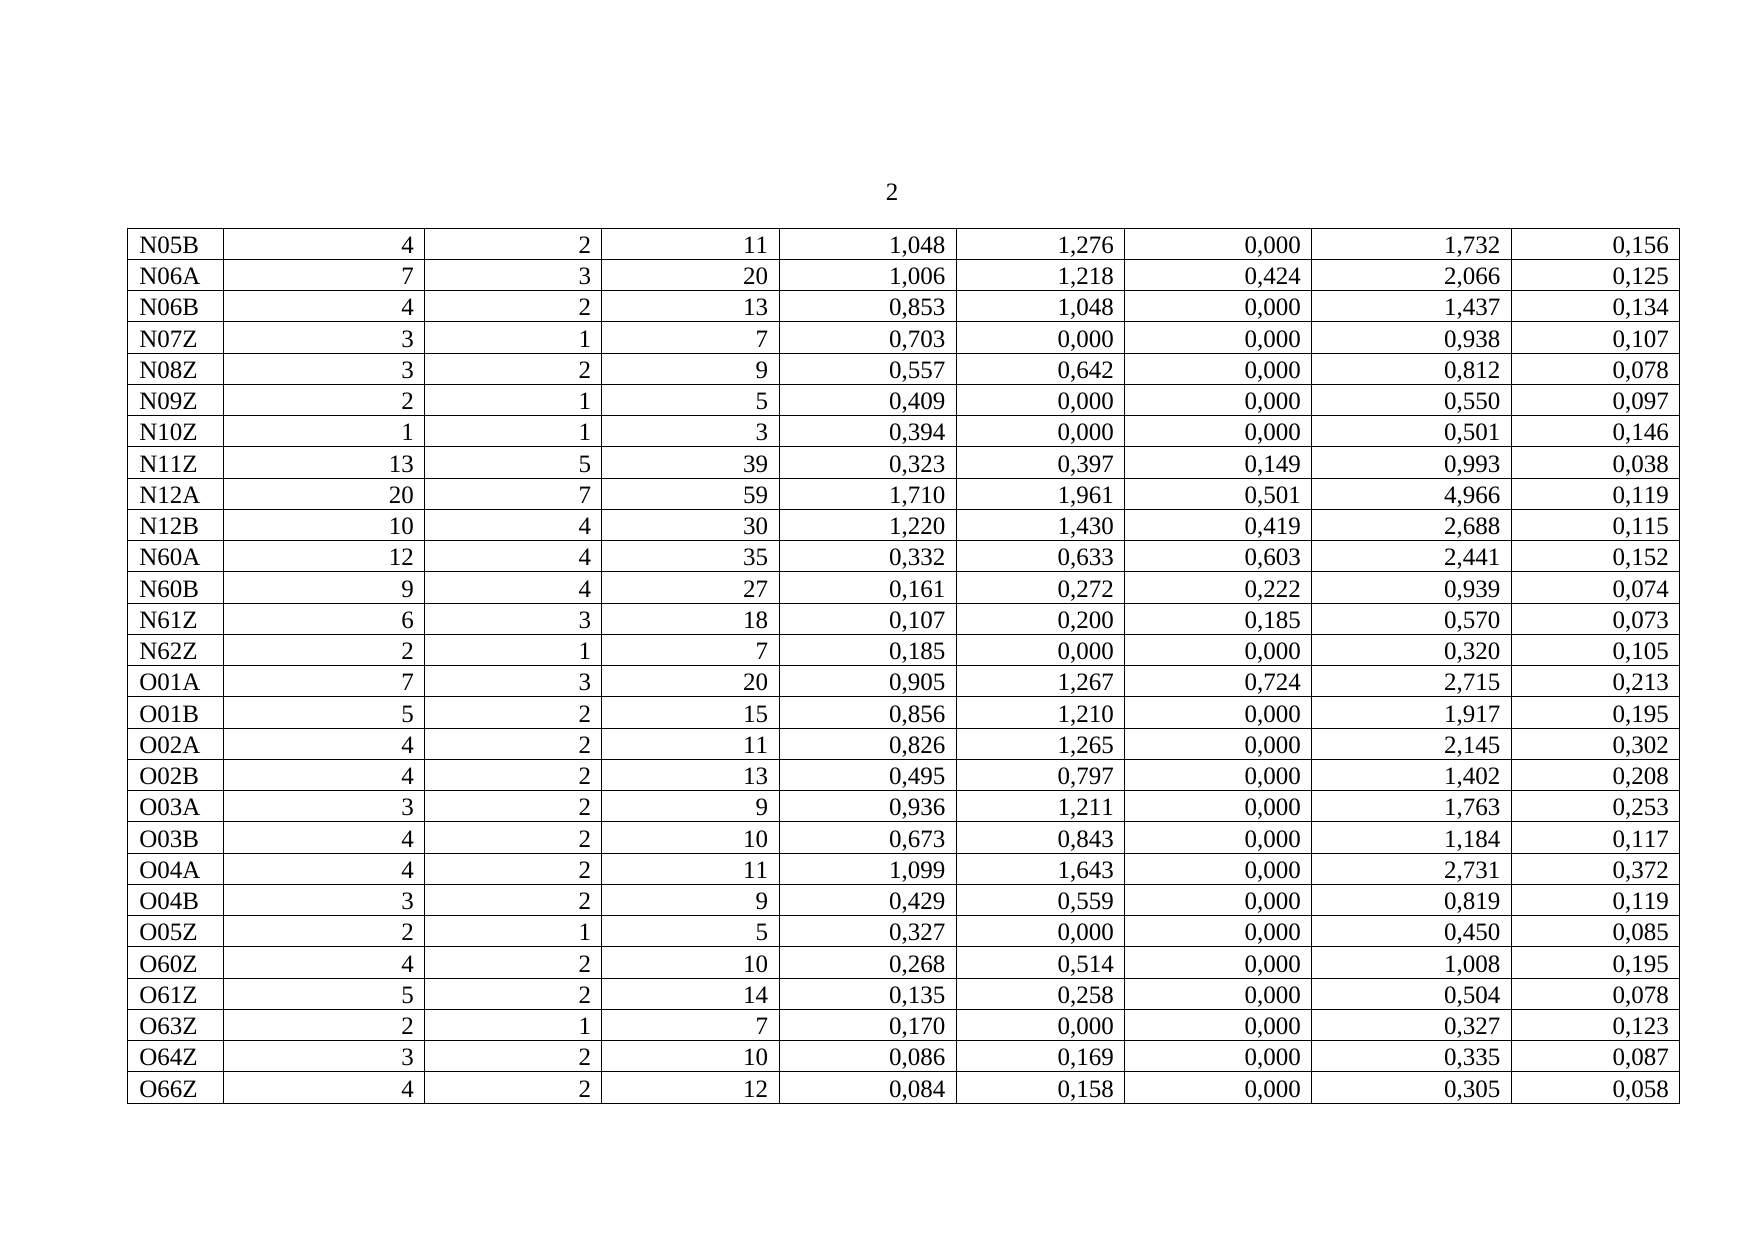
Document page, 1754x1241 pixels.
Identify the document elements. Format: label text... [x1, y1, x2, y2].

table_cell 0,000 [957, 322, 1124, 352]
table_cell 1,917 [1312, 697, 1511, 727]
table_cell 0,268 [780, 947, 956, 977]
table_cell 0,501 [1312, 416, 1511, 446]
table_cell 0,087 [1512, 1041, 1679, 1071]
table_cell 11 [602, 229, 779, 259]
table_cell N61Z [128, 604, 223, 634]
table_cell 12 [224, 541, 424, 571]
table_cell 0,320 [1312, 635, 1511, 665]
table_cell N60B [128, 572, 223, 602]
table_cell N06A [128, 260, 223, 290]
table_cell 3 [602, 416, 779, 446]
table_cell 0,185 [780, 635, 956, 665]
table_cell 4 [425, 510, 601, 540]
table_cell N12A [128, 479, 223, 509]
table_cell 0,170 [780, 1010, 956, 1040]
table_cell 0,323 [780, 447, 956, 477]
table_cell 30 [602, 510, 779, 540]
table_cell 0,000 [957, 385, 1124, 415]
table_cell 0,097 [1512, 385, 1679, 415]
table_cell 3 [224, 322, 424, 352]
table_cell O66Z [128, 1072, 223, 1102]
table_cell 0,000 [1125, 1072, 1311, 1102]
table_cell 5 [425, 447, 601, 477]
table_cell 1,048 [957, 291, 1124, 321]
table_cell 4 [224, 229, 424, 259]
table_cell 4 [224, 1072, 424, 1102]
table_cell 20 [224, 479, 424, 509]
table_cell 0,332 [780, 541, 956, 571]
table_cell 0,000 [1125, 1010, 1311, 1040]
table_cell 3 [224, 791, 424, 821]
table_cell 13 [224, 447, 424, 477]
table_cell N62Z [128, 635, 223, 665]
table_cell 1,008 [1312, 947, 1511, 977]
table_cell 1,184 [1312, 822, 1511, 852]
table_cell 0,000 [1125, 916, 1311, 946]
table_cell 2 [425, 760, 601, 790]
table_cell 2 [425, 291, 601, 321]
table_cell 0,394 [780, 416, 956, 446]
table_cell 0,642 [957, 354, 1124, 384]
table_cell 0,078 [1512, 979, 1679, 1009]
table_cell 0,000 [1125, 385, 1311, 415]
table_cell 0,570 [1312, 604, 1511, 634]
table_cell 10 [602, 822, 779, 852]
table_cell 1,267 [957, 666, 1124, 696]
table_cell 10 [602, 947, 779, 977]
table_cell O04B [128, 885, 223, 915]
table_cell 0,258 [957, 979, 1124, 1009]
table_cell 0,501 [1125, 479, 1311, 509]
table_cell 0,119 [1512, 479, 1679, 509]
table_cell 0,504 [1312, 979, 1511, 1009]
table_cell 0,222 [1125, 572, 1311, 602]
table_cell 0,673 [780, 822, 956, 852]
table_cell 2 [224, 385, 424, 415]
table_cell 4 [425, 572, 601, 602]
table_cell 27 [602, 572, 779, 602]
table_cell 0,000 [957, 635, 1124, 665]
table_cell 2 [425, 947, 601, 977]
table_cell 0,557 [780, 354, 956, 384]
table_cell 1,961 [957, 479, 1124, 509]
table_cell 1 [224, 416, 424, 446]
table_cell 1,710 [780, 479, 956, 509]
table_cell 1 [425, 1010, 601, 1040]
table_cell 2 [425, 854, 601, 884]
table_cell 1,430 [957, 510, 1124, 540]
table_cell 0,000 [1125, 822, 1311, 852]
table_cell N60A [128, 541, 223, 571]
table_cell 12 [602, 1072, 779, 1102]
table_cell 5 [602, 916, 779, 946]
table_cell 0,843 [957, 822, 1124, 852]
table_cell 2 [224, 635, 424, 665]
table_cell 0,000 [957, 916, 1124, 946]
table_cell 0,146 [1512, 416, 1679, 446]
table_cell 2 [425, 697, 601, 727]
table_cell 0,000 [1125, 885, 1311, 915]
table_cell 0,327 [780, 916, 956, 946]
table_cell O02A [128, 729, 223, 759]
table_cell 0,000 [1125, 729, 1311, 759]
table_cell 0,086 [780, 1041, 956, 1071]
table_cell 0,856 [780, 697, 956, 727]
table_cell 0,200 [957, 604, 1124, 634]
table_cell 0,819 [1312, 885, 1511, 915]
table_cell 7 [602, 322, 779, 352]
table_cell 2 [425, 1041, 601, 1071]
table_cell 0,195 [1512, 697, 1679, 727]
table_cell 2,731 [1312, 854, 1511, 884]
table_cell 10 [224, 510, 424, 540]
table_cell 0,185 [1125, 604, 1311, 634]
table_cell 1 [425, 635, 601, 665]
table_cell 0,123 [1512, 1010, 1679, 1040]
table_cell 0,409 [780, 385, 956, 415]
table_cell 4 [224, 760, 424, 790]
table_cell 0,397 [957, 447, 1124, 477]
table_cell N10Z [128, 416, 223, 446]
table_cell 4 [224, 947, 424, 977]
table_cell 0,000 [1125, 791, 1311, 821]
table_cell 0,149 [1125, 447, 1311, 477]
table_cell 0,305 [1312, 1072, 1511, 1102]
table_cell 0,327 [1312, 1010, 1511, 1040]
table_cell 1,218 [957, 260, 1124, 290]
table_cell 9 [224, 572, 424, 602]
table_cell 0,161 [780, 572, 956, 602]
table_cell 1,732 [1312, 229, 1511, 259]
table_cell 7 [425, 479, 601, 509]
table_cell 2 [425, 885, 601, 915]
table_cell 0,000 [957, 1010, 1124, 1040]
table_cell 3 [425, 260, 601, 290]
table_cell 59 [602, 479, 779, 509]
table_cell 3 [224, 1041, 424, 1071]
table_cell 1,006 [780, 260, 956, 290]
table_cell O60Z [128, 947, 223, 977]
table_cell 0,826 [780, 729, 956, 759]
table_cell 1,402 [1312, 760, 1511, 790]
table_cell 0,703 [780, 322, 956, 352]
table_cell 0,107 [1512, 322, 1679, 352]
table_cell 1 [425, 416, 601, 446]
table_cell 0,152 [1512, 541, 1679, 571]
table_cell 0,000 [1125, 760, 1311, 790]
table_cell 0,169 [957, 1041, 1124, 1071]
table_cell 0,938 [1312, 322, 1511, 352]
table_cell N12B [128, 510, 223, 540]
table_cell O63Z [128, 1010, 223, 1040]
table_cell 7 [602, 1010, 779, 1040]
table_cell 35 [602, 541, 779, 571]
table_cell 11 [602, 729, 779, 759]
table_cell 15 [602, 697, 779, 727]
table_cell 0,514 [957, 947, 1124, 977]
table_cell 7 [224, 260, 424, 290]
table_cell 9 [602, 354, 779, 384]
table_cell 0,000 [1125, 416, 1311, 446]
table_cell 4,966 [1312, 479, 1511, 509]
table_cell 18 [602, 604, 779, 634]
table_cell N08Z [128, 354, 223, 384]
table_cell 13 [602, 291, 779, 321]
table_cell 0,905 [780, 666, 956, 696]
table_cell 0,125 [1512, 260, 1679, 290]
table_cell 5 [224, 697, 424, 727]
table_cell 9 [602, 885, 779, 915]
table_cell 0,038 [1512, 447, 1679, 477]
table_cell 1 [425, 916, 601, 946]
table_cell 0,000 [1125, 635, 1311, 665]
table_cell 0,372 [1512, 854, 1679, 884]
table_cell 0,195 [1512, 947, 1679, 977]
table_cell 0,633 [957, 541, 1124, 571]
table_cell 1,048 [780, 229, 956, 259]
table_cell 3 [224, 885, 424, 915]
table_cell N09Z [128, 385, 223, 415]
table_cell 2 [425, 729, 601, 759]
table_cell 0,000 [1125, 854, 1311, 884]
table_cell 0,302 [1512, 729, 1679, 759]
table_cell 1,210 [957, 697, 1124, 727]
table_cell 4 [224, 291, 424, 321]
table_cell 0,000 [1125, 291, 1311, 321]
table_cell 0,797 [957, 760, 1124, 790]
table_cell 0,000 [1125, 229, 1311, 259]
table_cell 0,134 [1512, 291, 1679, 321]
table_cell 4 [224, 729, 424, 759]
table_cell 3 [425, 604, 601, 634]
table_cell 0,208 [1512, 760, 1679, 790]
table_cell 1,763 [1312, 791, 1511, 821]
table_cell 39 [602, 447, 779, 477]
table_cell 2 [425, 229, 601, 259]
table_cell O64Z [128, 1041, 223, 1071]
table_cell 1,211 [957, 791, 1124, 821]
table_cell O05Z [128, 916, 223, 946]
table_cell O04A [128, 854, 223, 884]
table_cell 0,272 [957, 572, 1124, 602]
table_cell 0,853 [780, 291, 956, 321]
table_cell 20 [602, 666, 779, 696]
table_cell 7 [224, 666, 424, 696]
table_cell 0,603 [1125, 541, 1311, 571]
table_cell 4 [224, 822, 424, 852]
table_cell 2,145 [1312, 729, 1511, 759]
table_cell 0,107 [780, 604, 956, 634]
table_cell 11 [602, 854, 779, 884]
table_cell O61Z [128, 979, 223, 1009]
table_cell 2,688 [1312, 510, 1511, 540]
table_cell N07Z [128, 322, 223, 352]
table_cell 0,078 [1512, 354, 1679, 384]
table_cell 2 [425, 791, 601, 821]
table_cell 2 [425, 354, 601, 384]
table_cell 5 [602, 385, 779, 415]
table_cell O02B [128, 760, 223, 790]
table_cell 4 [224, 854, 424, 884]
table_cell 4 [425, 541, 601, 571]
table_cell 3 [425, 666, 601, 696]
table_cell N05B [128, 229, 223, 259]
table_cell 2 [425, 822, 601, 852]
table_cell 0,156 [1512, 229, 1679, 259]
table_cell O03A [128, 791, 223, 821]
table_cell O01A [128, 666, 223, 696]
table_cell 1,265 [957, 729, 1124, 759]
table_cell 0,812 [1312, 354, 1511, 384]
table_cell 2 [224, 1010, 424, 1040]
table_cell 9 [602, 791, 779, 821]
table_cell 0,000 [957, 416, 1124, 446]
table_cell 0,936 [780, 791, 956, 821]
table_cell 0,158 [957, 1072, 1124, 1102]
table_cell 1,220 [780, 510, 956, 540]
table_cell 0,084 [780, 1072, 956, 1102]
table_cell 0,000 [1125, 947, 1311, 977]
table_cell 10 [602, 1041, 779, 1071]
table_cell 2,715 [1312, 666, 1511, 696]
table_cell 2,066 [1312, 260, 1511, 290]
table_cell 2 [425, 979, 601, 1009]
table_cell 0,495 [780, 760, 956, 790]
table_cell 0,424 [1125, 260, 1311, 290]
table_cell 1 [425, 385, 601, 415]
table_cell 1,276 [957, 229, 1124, 259]
table_cell 0,000 [1125, 697, 1311, 727]
table_cell 0,993 [1312, 447, 1511, 477]
table_cell 0,253 [1512, 791, 1679, 821]
table_cell 0,939 [1312, 572, 1511, 602]
table_cell 0,074 [1512, 572, 1679, 602]
table_cell 3 [224, 354, 424, 384]
table_cell 5 [224, 979, 424, 1009]
table_cell 0,450 [1312, 916, 1511, 946]
table_cell 0,105 [1512, 635, 1679, 665]
table_cell 0,335 [1312, 1041, 1511, 1071]
table_cell 7 [602, 635, 779, 665]
table_cell 13 [602, 760, 779, 790]
table_cell 0,000 [1125, 979, 1311, 1009]
table_cell 6 [224, 604, 424, 634]
table_cell 1,099 [780, 854, 956, 884]
table_cell 14 [602, 979, 779, 1009]
table_cell 0,058 [1512, 1072, 1679, 1102]
table_cell 2,441 [1312, 541, 1511, 571]
table_cell 2 [224, 916, 424, 946]
table_cell N06B [128, 291, 223, 321]
table_cell 0,000 [1125, 1041, 1311, 1071]
table_cell 0,000 [1125, 322, 1311, 352]
table_cell 0,073 [1512, 604, 1679, 634]
table_cell 0,135 [780, 979, 956, 1009]
table_cell 1,437 [1312, 291, 1511, 321]
table_cell 0,559 [957, 885, 1124, 915]
table_cell 0,119 [1512, 885, 1679, 915]
table_cell 0,429 [780, 885, 956, 915]
table_cell 2 [425, 1072, 601, 1102]
table_cell 0,419 [1125, 510, 1311, 540]
table_cell 1 [425, 322, 601, 352]
table_cell 0,117 [1512, 822, 1679, 852]
table_cell 0,085 [1512, 916, 1679, 946]
table_cell 0,550 [1312, 385, 1511, 415]
table_cell N11Z [128, 447, 223, 477]
table_cell O01B [128, 697, 223, 727]
table_cell 0,724 [1125, 666, 1311, 696]
table_cell 0,115 [1512, 510, 1679, 540]
table_cell 1,643 [957, 854, 1124, 884]
table_cell 0,213 [1512, 666, 1679, 696]
table_cell O03B [128, 822, 223, 852]
table_cell 0,000 [1125, 354, 1311, 384]
table_cell 20 [602, 260, 779, 290]
